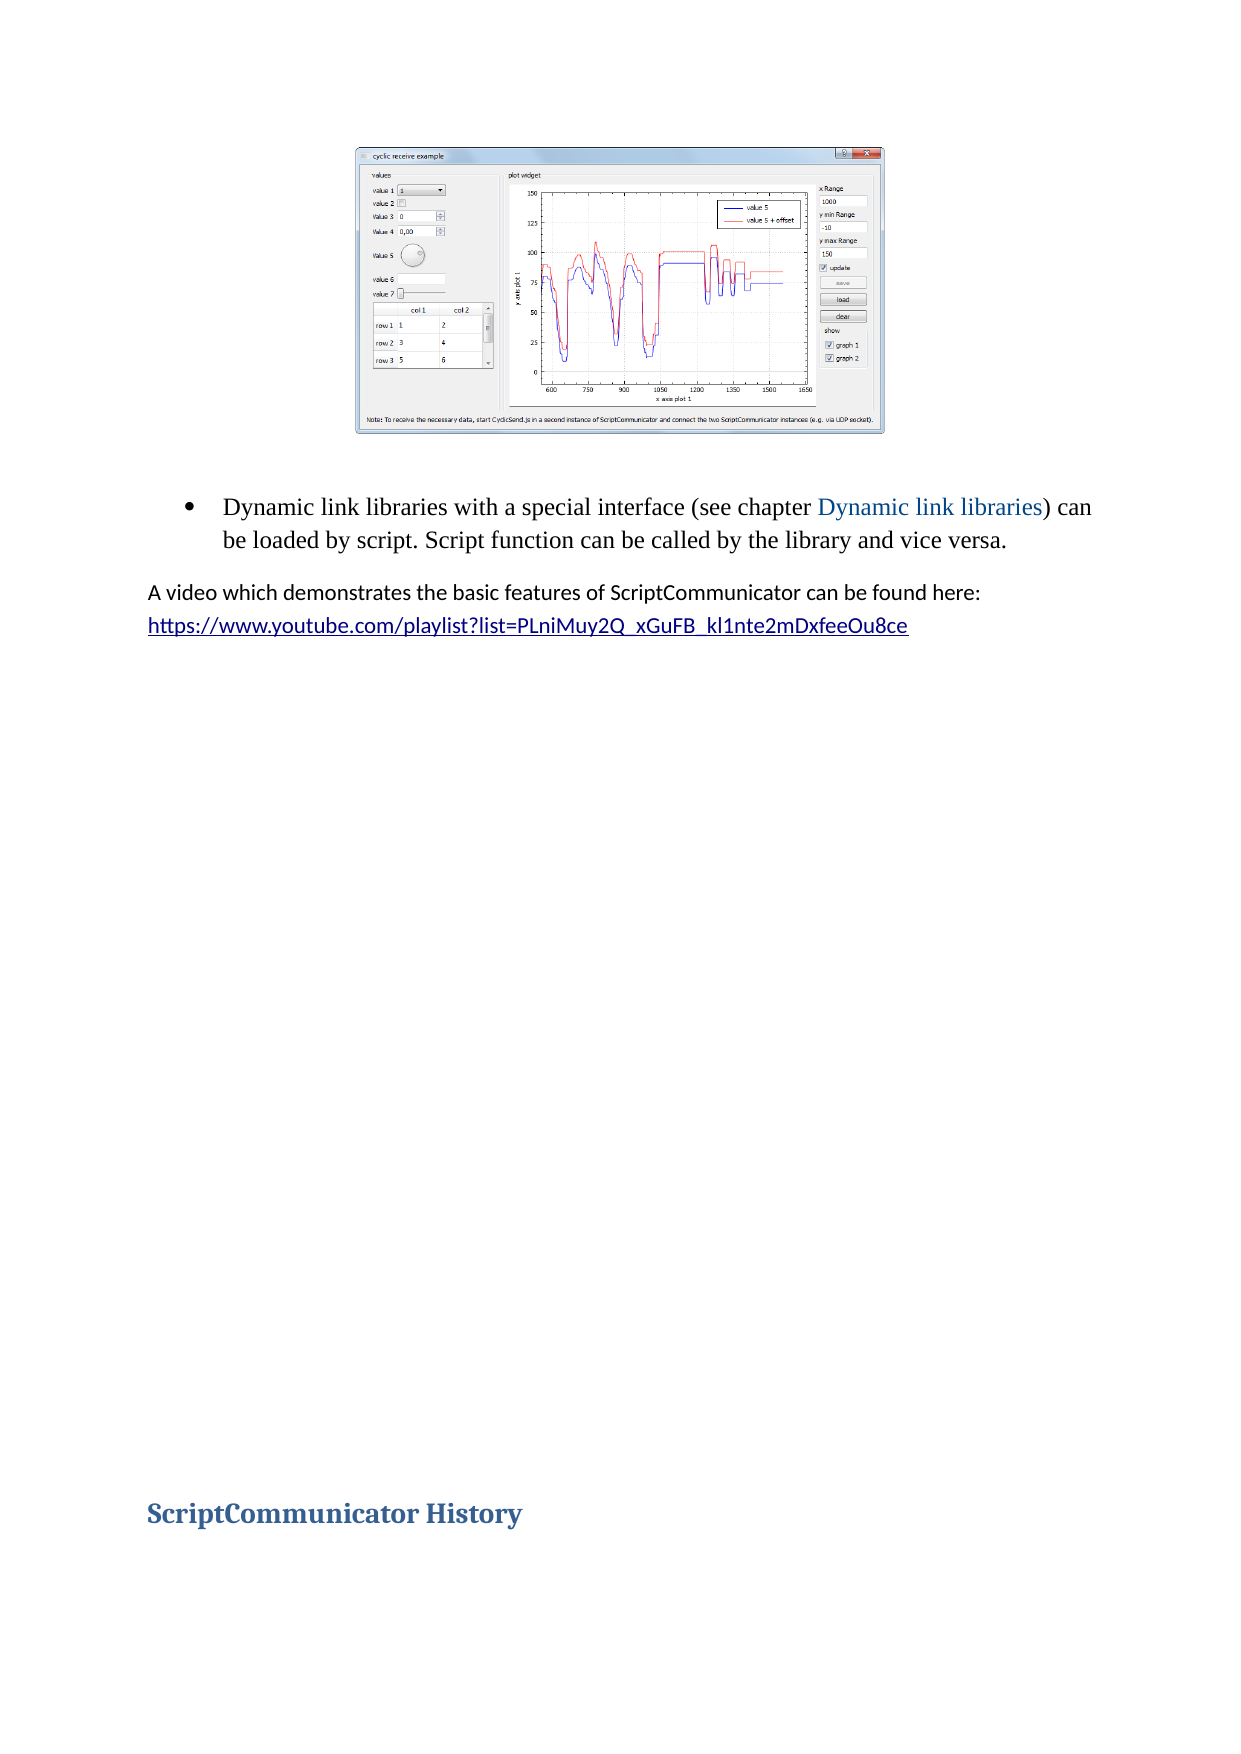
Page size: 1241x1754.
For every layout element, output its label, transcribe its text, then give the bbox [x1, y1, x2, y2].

text A video which demonstrates the basic features of ScriptCommunicator can be found here: [148, 578, 1093, 607]
text https://www.youtube.com/playlist?list=PLniMuy2Q_xGuFB_kl1nte2mDxfeeOu8ce [148, 611, 1093, 639]
list Dynamic link libraries with a special interface (see chapter Dynamic link libraries) can be loaded by script. Script function can be called by the library and vice versa. [185, 492, 1093, 553]
picture [355, 147, 885, 434]
subtitle ScriptCommunicator History [148, 1498, 1093, 1531]
